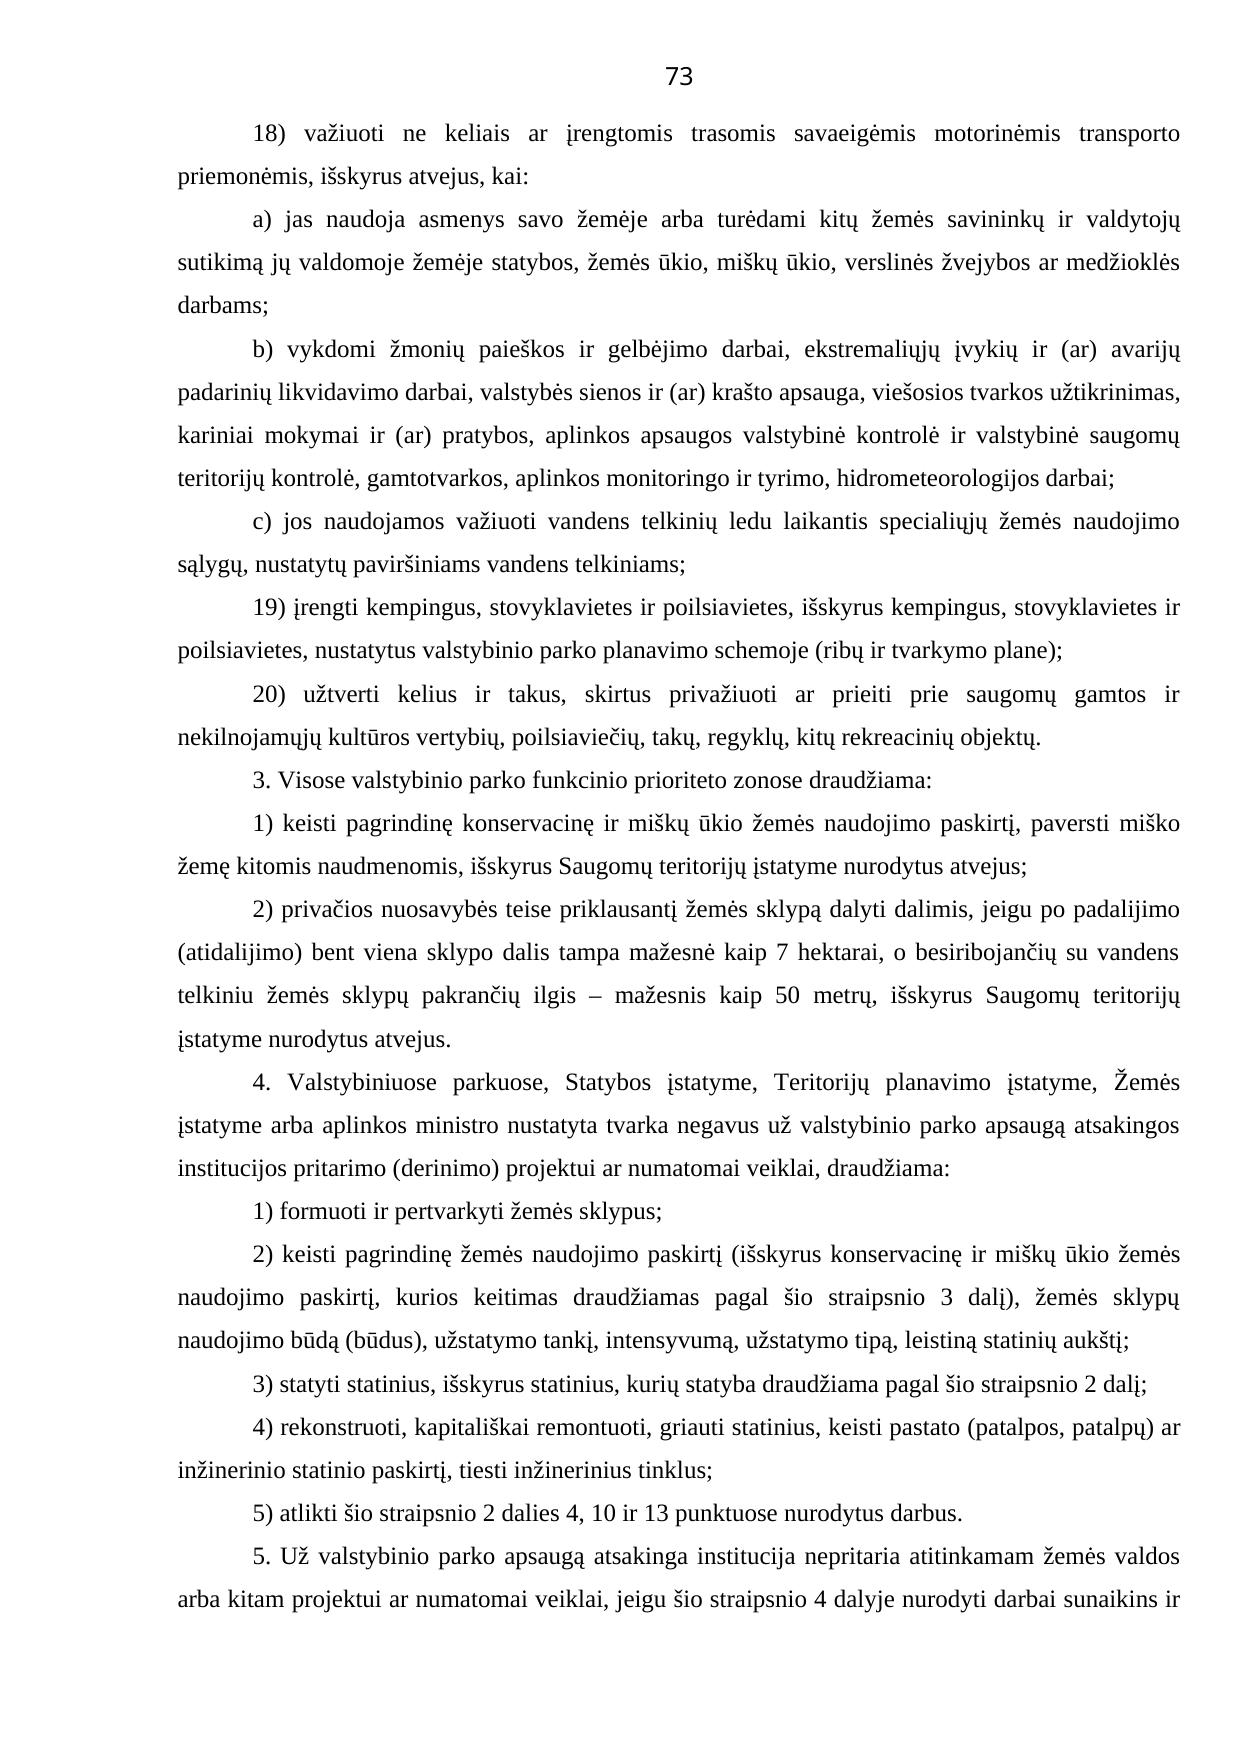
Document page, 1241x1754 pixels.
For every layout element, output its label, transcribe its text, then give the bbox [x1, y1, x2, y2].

text 2) keisti pagrindinę žemės naudojimo paskirtį (išskyrus konservacinę ir miškų ūkio žemės naudojimo paskirtį, kurios keitimas draudžiamas pagal šio straipsnio 3 dalį), žemės sklypų naudojimo būdą (būdus), užstatymo tankį, intensyvumą, užstatymo tipą, leistiną statinių aukštį; [177, 1239, 1181, 1354]
text 5. Už valstybinio parko apsaugą atsakinga institucija nepritaria atitinkamam žemės valdos arba kitam projektui ar numatomai veiklai, jeigu šio straipsnio 4 dalyje nurodyti darbai sunaikins ir [177, 1541, 1181, 1613]
text 4. Valstybiniuose parkuose, Statybos įstatyme, Teritorijų planavimo įstatyme, Žemės įstatyme arba aplinkos ministro nustatyta tvarka negavus už valstybinio parko apsaugą atsakingos institucijos pritarimo (derinimo) projektui ar numatomai veiklai, draudžiama: [177, 1067, 1181, 1182]
text 2) privačios nuosavybės teise priklausantį žemės sklypą dalyti dalimis, jeigu po padalijimo (atidalijimo) bent viena sklypo dalis tampa mažesnė kaip 7 hektarai, o besiribojančių su vandens telkiniu žemės sklypų pakrančių ilgis – mažesnis kaip 50 metrų, išskyrus Saugomų teritorijų įstatyme nurodytus atvejus. [177, 894, 1181, 1052]
text 3) statyti statinius, išskyrus statinius, kurių statyba draudžiama pagal šio straipsnio 2 dalį; [177, 1369, 1181, 1397]
text 4) rekonstruoti, kapitališkai remontuoti, griauti statinius, keisti pastato (patalpos, patalpų) ar inžinerinio statinio paskirtį, tiesti inžinerinius tinklus; [177, 1412, 1181, 1484]
text 1) keisti pagrindinę konservacinę ir miškų ūkio žemės naudojimo paskirtį, paversti miško žemę kitomis naudmenomis, išskyrus Saugomų teritorijų įstatyme nurodytus atvejus; [177, 808, 1181, 880]
text a) jas naudoja asmenys savo žemėje arba turėdami kitų žemės savininkų ir valdytojų sutikimą jų valdomoje žemėje statybos, žemės ūkio, miškų ūkio, verslinės žvejybos ar medžioklės darbams; [177, 204, 1181, 319]
text 1) formuoti ir pertvarkyti žemės sklypus; [177, 1196, 1181, 1225]
text c) jos naudojamos važiuoti vandens telkinių ledu laikantis specialiųjų žemės naudojimo sąlygų, nustatytų paviršiniams vandens telkiniams; [177, 506, 1181, 578]
text 3. Visose valstybinio parko funkcinio prioriteto zonose draudžiama: [177, 765, 1181, 794]
text 19) įrengti kempingus, stovyklavietes ir poilsiavietes, išskyrus kempingus, stovyklavietes ir poilsiavietes, nustatytus valstybinio parko planavimo schemoje (ribų ir tvarkymo plane); [177, 592, 1181, 664]
text 18) važiuoti ne keliais ar įrengtomis trasomis savaeigėmis motorinėmis transporto priemonėmis, išskyrus atvejus, kai: [177, 118, 1181, 190]
text b) vykdomi žmonių paieškos ir gelbėjimo darbai, ekstremaliųjų įvykių ir (ar) avarijų padarinių likvidavimo darbai, valstybės sienos ir (ar) krašto apsauga, viešosios tvarkos užtikrinimas, kariniai mokymai ir (ar) pratybos, aplinkos apsaugos valstybinė kontrolė ir valstybinė saugomų teritorijų kontrolė, gamtotvarkos, aplinkos monitoringo ir tyrimo, hidrometeorologijos darbai; [177, 334, 1181, 492]
text 20) užtverti kelius ir takus, skirtus privažiuoti ar prieiti prie saugomų gamtos ir nekilnojamųjų kultūros vertybių, poilsiaviečių, takų, regyklų, kitų rekreacinių objektų. [177, 679, 1181, 751]
text 5) atlikti šio straipsnio 2 dalies 4, 10 ir 13 punktuose nurodytus darbus. [177, 1498, 1181, 1527]
